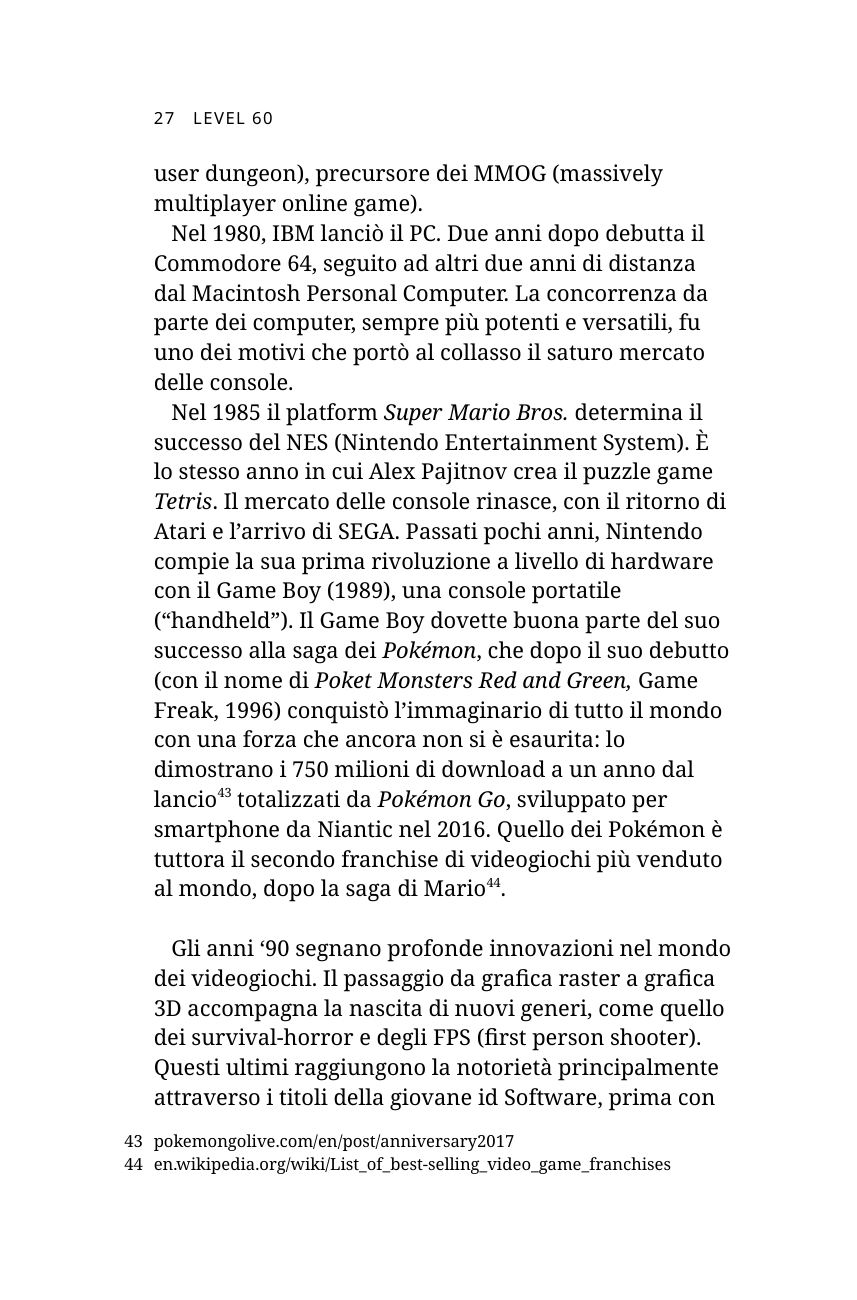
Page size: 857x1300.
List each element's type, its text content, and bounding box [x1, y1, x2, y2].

text Gli anni ‘90 segnano profonde innovazioni nel mondo dei videogiochi. Il passaggio da grafica raster a grafica 3D accompagna la nascita di nuovi generi, come quello dei survival-horror e degli FPS (first person shooter). Questi ultimi raggiungono la notorietà principalmente attraverso i titoli della giovane id Software, prima con [153, 933, 732, 1112]
text user dungeon), precursore dei MMOG (massively multiplayer online game). [153, 158, 732, 218]
text Nel 1985 il platform Super Mario Bros. determina il successo del NES (Nintendo Entertainment System). È lo stesso anno in cui Alex Pajitnov crea il puzzle game Tetris. Il mercato delle console rinasce, con il ritorno di Atari e l’arrivo di SEGA. Passati pochi anni, Nintendo compie la sua prima rivoluzione a livello di hardware con il Game Boy (1989), una console portatile (“handheld”). Il Game Boy dovette buona parte del suo successo alla saga dei Pokémon, che dopo il suo debutto (con il nome di Poket Monsters Red and Green, Game Freak, 1996) conquistò l’immaginario di tutto il mondo con una forza che ancora non si è esaurita: lo dimostrano i 750 milioni di download a un anno dal lancio totalizzati da Pokémon Go, sviluppato per smartphone da Niantic nel 2016. Quello dei Pokémon è tuttora il secondo franchise di videogiochi più venduto al mondo, dopo la saga di Mario. [153, 397, 732, 903]
text pokemongolive.com/en/post/anniversary2017 [124, 1130, 732, 1152]
text Nel 1980, IBM lanciò il PC. Due anni dopo debutta il Commodore 64, seguito ad altri due anni di distanza dal Macintosh Personal Computer. La concorrenza da parte dei computer, sempre più potenti e versatili, fu uno dei motivi che portò al collasso il saturo mercato delle console. [153, 218, 732, 397]
text en.wikipedia.org/wiki/List_of_best-selling_video_game_franchises [124, 1152, 732, 1175]
